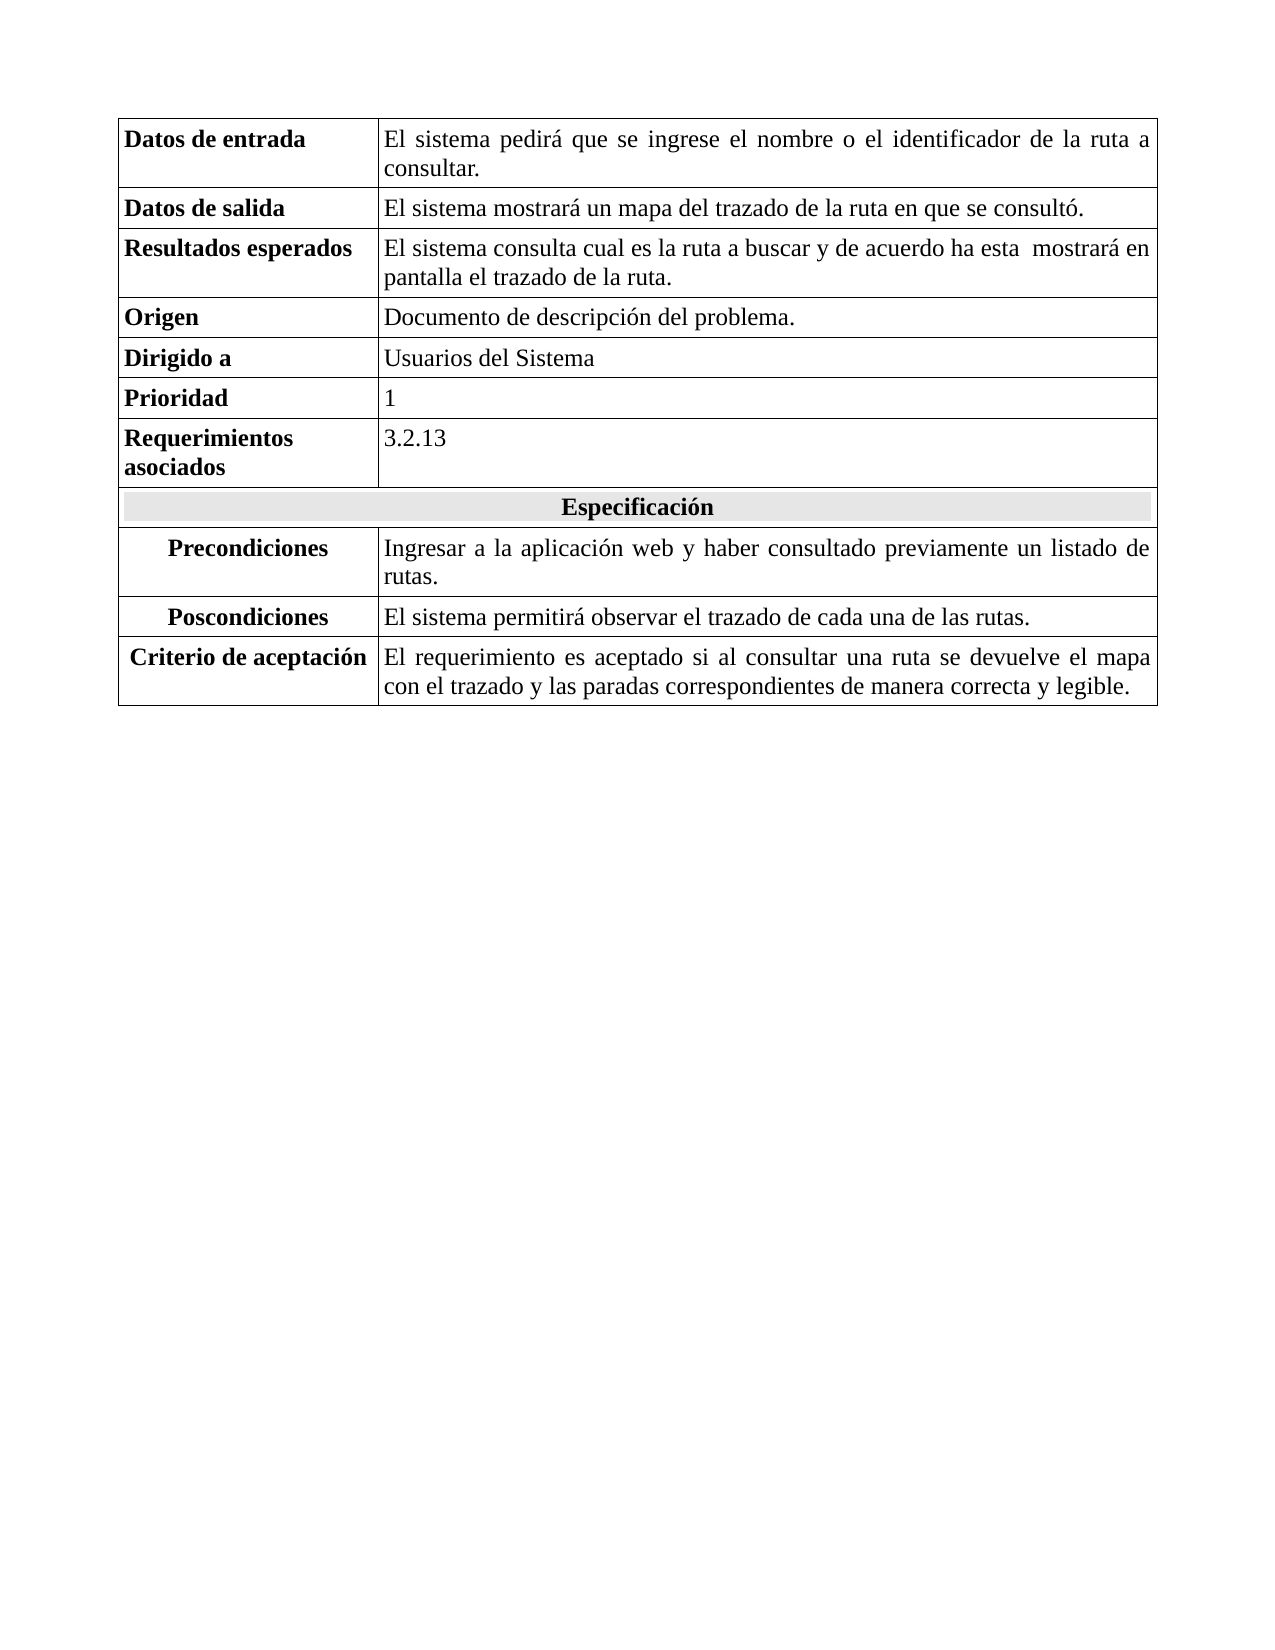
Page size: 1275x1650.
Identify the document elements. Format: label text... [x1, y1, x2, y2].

table_cell Origen [119, 298, 378, 337]
table_cell Especificación [119, 488, 1157, 527]
table_cell Criterio de aceptación [119, 637, 378, 705]
table_cell El sistema consulta cual es la ruta a buscar y de acuerdo ha esta mostrará en pantalla el trazado de la ruta. [379, 229, 1157, 297]
table_cell El sistema mostrará un mapa del trazado de la ruta en que se consultó. [379, 188, 1157, 227]
table_cell Usuarios del Sistema [379, 338, 1157, 377]
table_cell Documento de descripción del problema. [379, 298, 1157, 337]
table_cell 1 [379, 378, 1157, 417]
table_cell El requerimiento es aceptado si al consultar una ruta se devuelve el mapa con el trazado y las paradas correspondientes de manera correcta y legible. [379, 637, 1157, 705]
table_cell Prioridad [119, 378, 378, 417]
table_cell Dirigido a [119, 338, 378, 377]
table_cell Poscondiciones [119, 597, 378, 636]
table_cell Precondiciones [119, 528, 378, 596]
table_cell Datos de entrada [119, 119, 378, 187]
table_cell 3.2.13 [379, 419, 1157, 487]
table_cell El sistema permitirá observar el trazado de cada una de las rutas. [379, 597, 1157, 636]
table_cell El sistema pedirá que se ingrese el nombre o el identificador de la ruta a consultar. [379, 119, 1157, 187]
table_cell Requerimientos asociados [119, 419, 378, 487]
table_cell Resultados esperados [119, 229, 378, 297]
table_cell Ingresar a la aplicación web y haber consultado previamente un listado de rutas. [379, 528, 1157, 596]
table_cell Datos de salida [119, 188, 378, 227]
